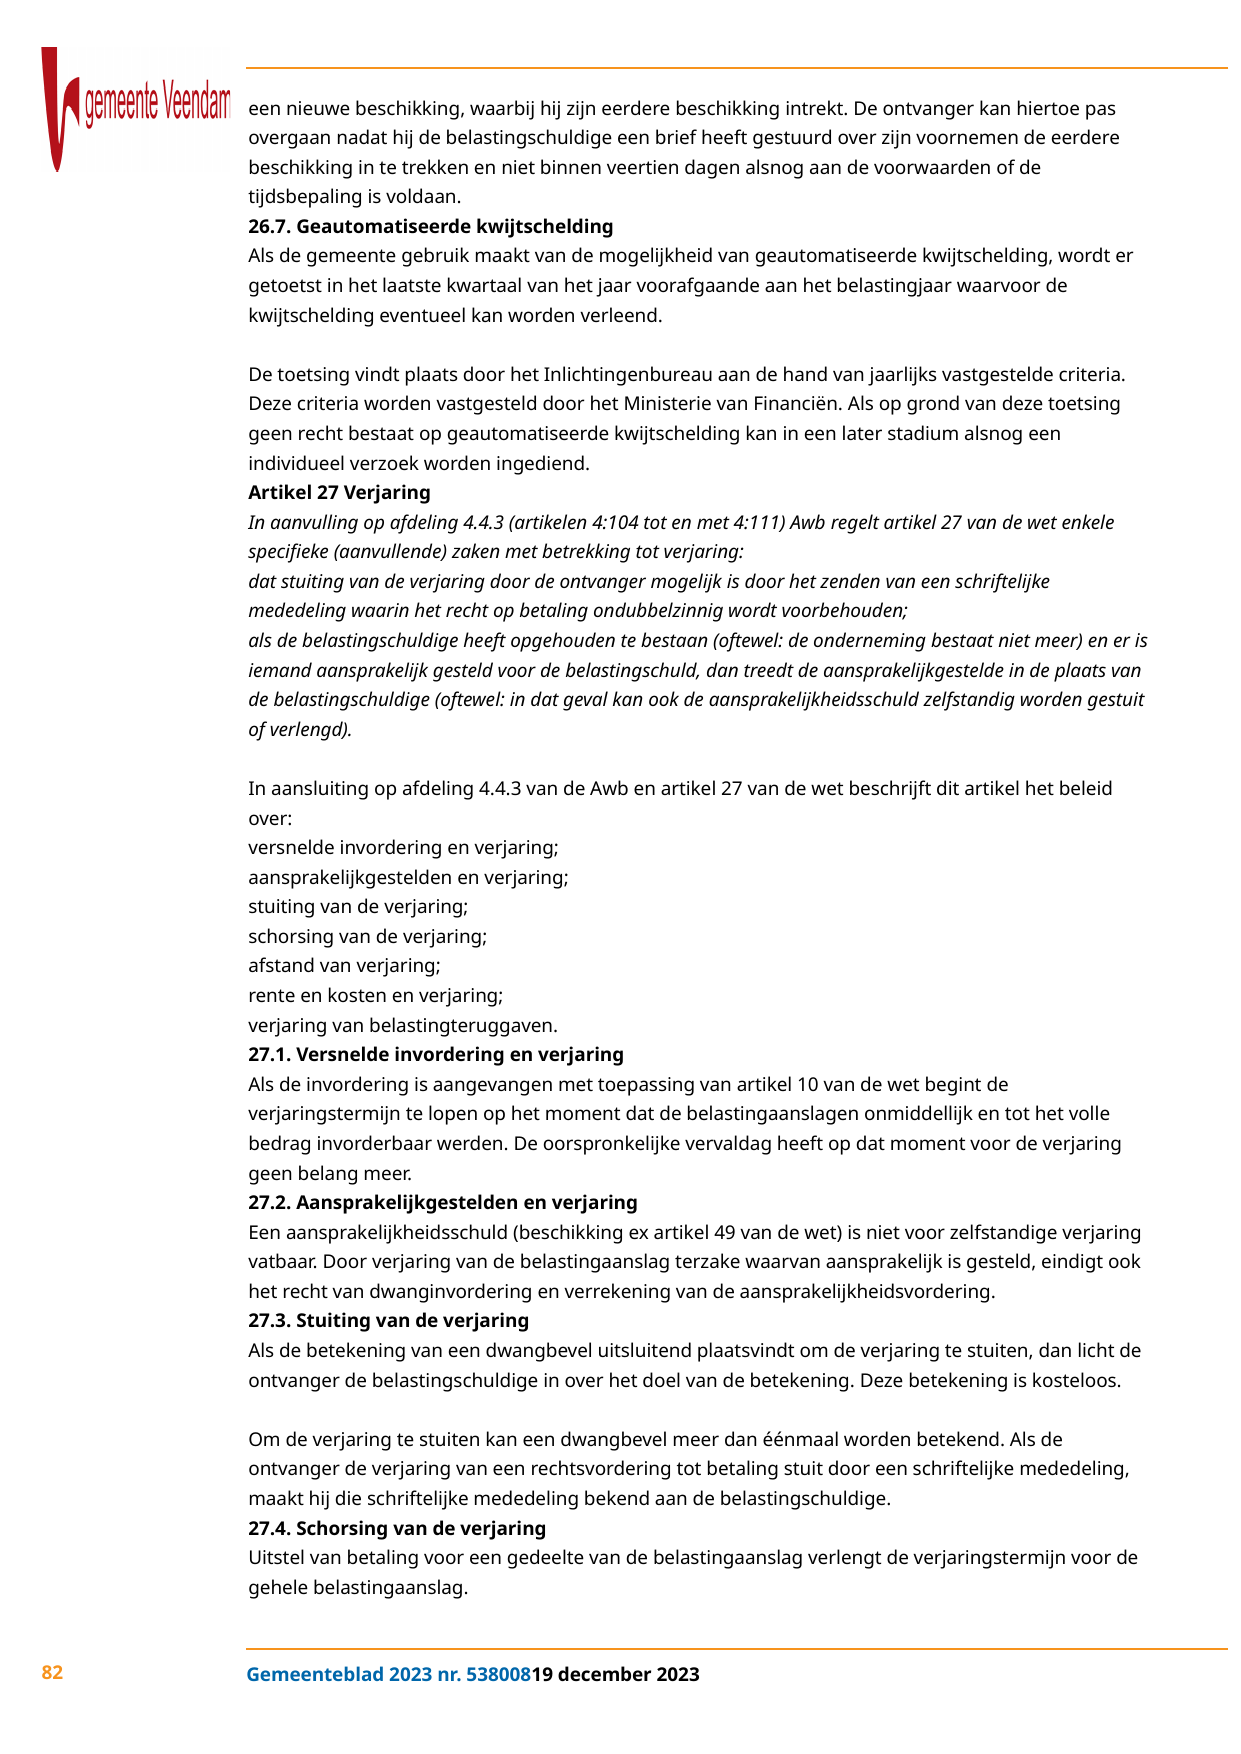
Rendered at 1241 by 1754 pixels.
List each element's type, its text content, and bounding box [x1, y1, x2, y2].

picture [41, 47, 231, 172]
text versnelde invordering en verjaring; [248, 834, 1152, 860]
text 27.4. Schorsing van de verjaring [248, 1515, 1152, 1541]
text De toetsing vindt plaats door het Inlichtingenbureau aan de hand van jaarlijks vastgestelde criteria. Deze criteria worden vastgesteld door het Ministerie van Financiën. Als op grond van deze toetsing geen recht bestaat op geautomatiseerde kwijtschelding kan in een later stadium alsnog een individueel verzoek worden ingediend. [248, 361, 1152, 476]
text Een aansprakelijkheidsschuld (beschikking ex artikel 49 van de wet) is niet voor zelfstandige verjaring vatbaar. Door verjaring van de belastingaanslag terzake waarvan aansprakelijk is gesteld, eindigt ook het recht van dwanginvordering en verrekening van de aansprakelijkheidsvordering. [248, 1219, 1152, 1304]
text rente en kosten en verjaring; [248, 982, 1152, 1008]
text een nieuwe beschikking, waarbij hij zijn eerdere beschikking intrekt. De ontvanger kan hiertoe pas overgaan nadat hij de belastingschuldige een brief heeft gestuurd over zijn voornemen de eerdere beschikking in te trekken en niet binnen veertien dagen alsnog aan de voorwaarden of de tijdsbepaling is voldaan. [248, 95, 1152, 209]
text Uitstel van betaling voor een gedeelte van de belastingaanslag verlengt de verjaringstermijn voor de gehele belastingaanslag. [248, 1544, 1152, 1600]
text Als de gemeente gebruik maakt van de mogelijkheid van geautomatiseerde kwijtschelding, wordt er getoetst in het laatste kwartaal van het jaar voorafgaande aan het belastingjaar waarvoor de kwijtschelding eventueel kan worden verleend. [248, 243, 1152, 328]
text 27.3. Stuiting van de verjaring [248, 1308, 1152, 1333]
text als de belastingschuldige heeft opgehouden te bestaan (oftewel: de onderneming bestaat niet meer) en er is iemand aansprakelijk gesteld voor de belastingschuld, dan treedt de aansprakelijkgestelde in de plaats van de belastingschuldige (oftewel: in dat geval kan ook de aansprakelijkheidsschuld zelfstandig worden gestuit of verlengd). [248, 627, 1152, 742]
text In aanvulling op afdeling 4.4.3 (artikelen 4:104 tot en met 4:111) Awb regelt artikel 27 van de wet enkele specifieke (aanvullende) zaken met betrekking tot verjaring: [248, 509, 1152, 564]
text Artikel 27 Verjaring [248, 479, 1152, 505]
text schorsing van de verjaring; [248, 923, 1152, 949]
text stuiting van de verjaring; [248, 893, 1152, 919]
text afstand van verjaring; [248, 953, 1152, 978]
text Als de betekening van een dwangbevel uitsluitend plaatsvindt om de verjaring te stuiten, dan licht de ontvanger de belastingschuldige in over het doel van de betekening. Deze betekening is kosteloos. [248, 1337, 1152, 1393]
text 27.1. Versnelde invordering en verjaring [248, 1041, 1152, 1067]
text dat stuiting van de verjaring door de ontvanger mogelijk is door het zenden van een schriftelijke mededeling waarin het recht op betaling ondubbelzinnig wordt voorbehouden; [248, 568, 1152, 623]
text 26.7. Geautomatiseerde kwijtschelding [248, 213, 1152, 239]
text Als de invordering is aangevangen met toepassing van artikel 10 van de wet begint de verjaringstermijn te lopen op het moment dat de belastingaanslagen onmiddellijk en tot het volle bedrag invorderbaar werden. De oorspronkelijke vervaldag heeft op dat moment voor de verjaring geen belang meer. [248, 1071, 1152, 1186]
text aansprakelijkgestelden en verjaring; [248, 864, 1152, 890]
text verjaring van belastingteruggaven. [248, 1012, 1152, 1038]
text 27.2. Aansprakelijkgestelden en verjaring [248, 1189, 1152, 1215]
text Om de verjaring te stuiten kan een dwangbevel meer dan éénmaal worden betekend. Als de ontvanger de verjaring van een rechtsvordering tot betaling stuit door een schriftelijke mededeling, maakt hij die schriftelijke mededeling bekend aan de belastingschuldige. [248, 1426, 1152, 1511]
text In aansluiting op afdeling 4.4.3 van de Awb en artikel 27 van de wet beschrijft dit artikel het beleid over: [248, 775, 1152, 831]
